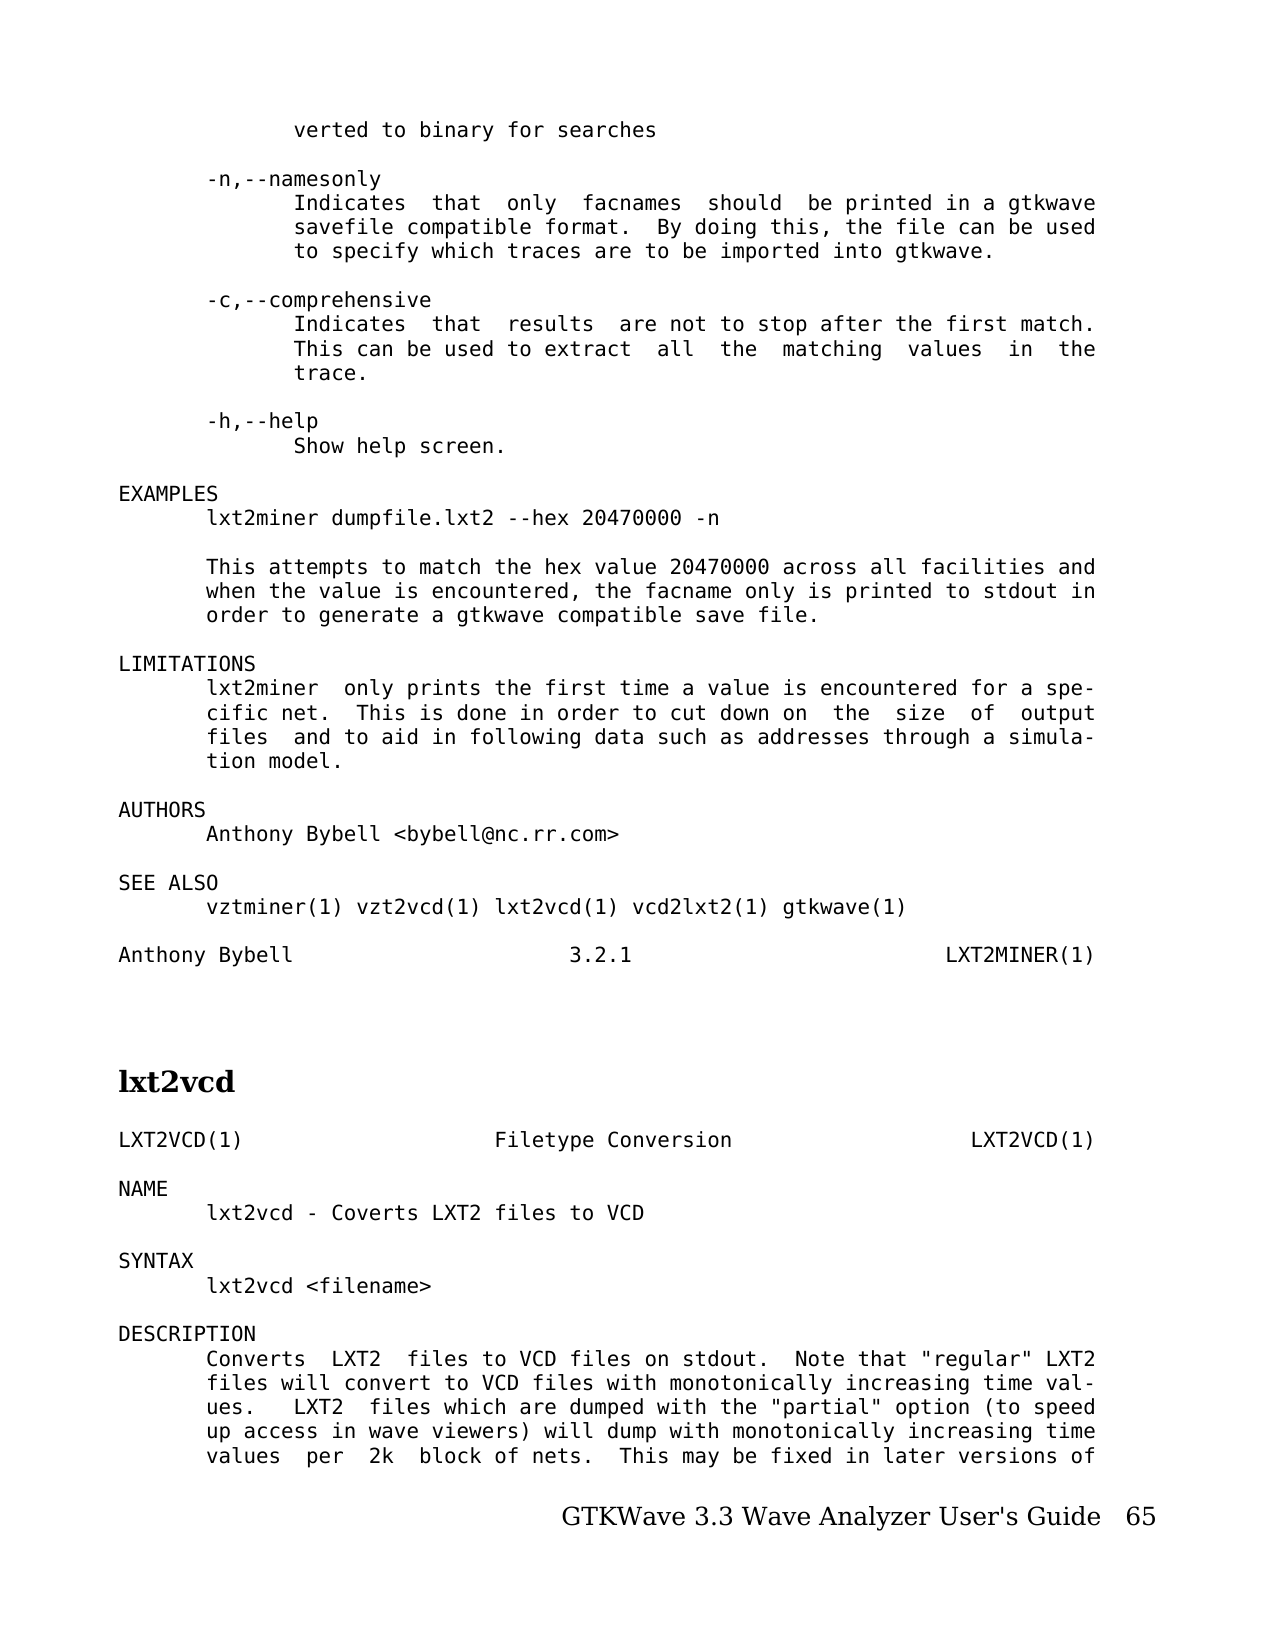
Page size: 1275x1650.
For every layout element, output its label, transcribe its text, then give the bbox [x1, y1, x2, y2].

text lxt2vcd <filename> [118, 1274, 1157, 1298]
text lxt2vcd [118, 1065, 1157, 1099]
text Anthony Bybell 3.2.1 LXT2MINER(1) [118, 943, 1157, 968]
text SYNTAX [118, 1249, 1157, 1274]
text tion model. [118, 749, 1157, 773]
text AUTHORS [118, 798, 1157, 822]
text cific net. This is done in order to cut down on the size of output [118, 701, 1157, 725]
text Anthony Bybell <bybell@nc.rr.com> [118, 822, 1157, 846]
text DESCRIPTION [118, 1322, 1157, 1347]
text EXAMPLES [118, 482, 1157, 506]
text files and to aid in following data such as addresses through a simula- [118, 725, 1157, 749]
text lxt2miner only prints the first time a value is encountered for a spe- [118, 676, 1157, 701]
text savefile compatible format. By doing this, the file can be used [118, 215, 1157, 239]
text -n,--namesonly [118, 167, 1157, 191]
text up access in wave viewers) will dump with monotonically increasing time [118, 1419, 1157, 1444]
text SEE ALSO [118, 871, 1157, 895]
text vztminer(1) vzt2vcd(1) lxt2vcd(1) vcd2lxt2(1) gtkwave(1) [118, 895, 1157, 919]
text Converts LXT2 files to VCD files on stdout. Note that "regular" LXT2 [118, 1347, 1157, 1371]
text LXT2VCD(1) Filetype Conversion LXT2VCD(1) [118, 1128, 1157, 1152]
text order to generate a gtkwave compatible save file. [118, 603, 1157, 628]
text when the value is encountered, the facname only is printed to stdout in [118, 579, 1157, 603]
text lxt2vcd - Coverts LXT2 files to VCD [118, 1201, 1157, 1225]
text trace. [118, 361, 1157, 385]
text lxt2miner dumpfile.lxt2 --hex 20470000 -n [118, 506, 1157, 531]
text files will convert to VCD files with monotonically increasing time val- [118, 1371, 1157, 1395]
text This attempts to match the hex value 20470000 across all facilities and [118, 555, 1157, 579]
text Show help screen. [118, 434, 1157, 458]
text ues. LXT2 files which are dumped with the "partial" option (to speed [118, 1395, 1157, 1419]
text -c,--comprehensive [118, 288, 1157, 312]
text LIMITATIONS [118, 652, 1157, 676]
text to specify which traces are to be imported into gtkwave. [118, 239, 1157, 264]
text Indicates that only facnames should be printed in a gtkwave [118, 191, 1157, 215]
text NAME [118, 1177, 1157, 1201]
text values per 2k block of nets. This may be fixed in later versions of [118, 1444, 1157, 1468]
text Indicates that results are not to stop after the first match. [118, 312, 1157, 337]
text verted to binary for searches [118, 118, 1157, 142]
text -h,--help [118, 409, 1157, 434]
text This can be used to extract all the matching values in the [118, 337, 1157, 361]
